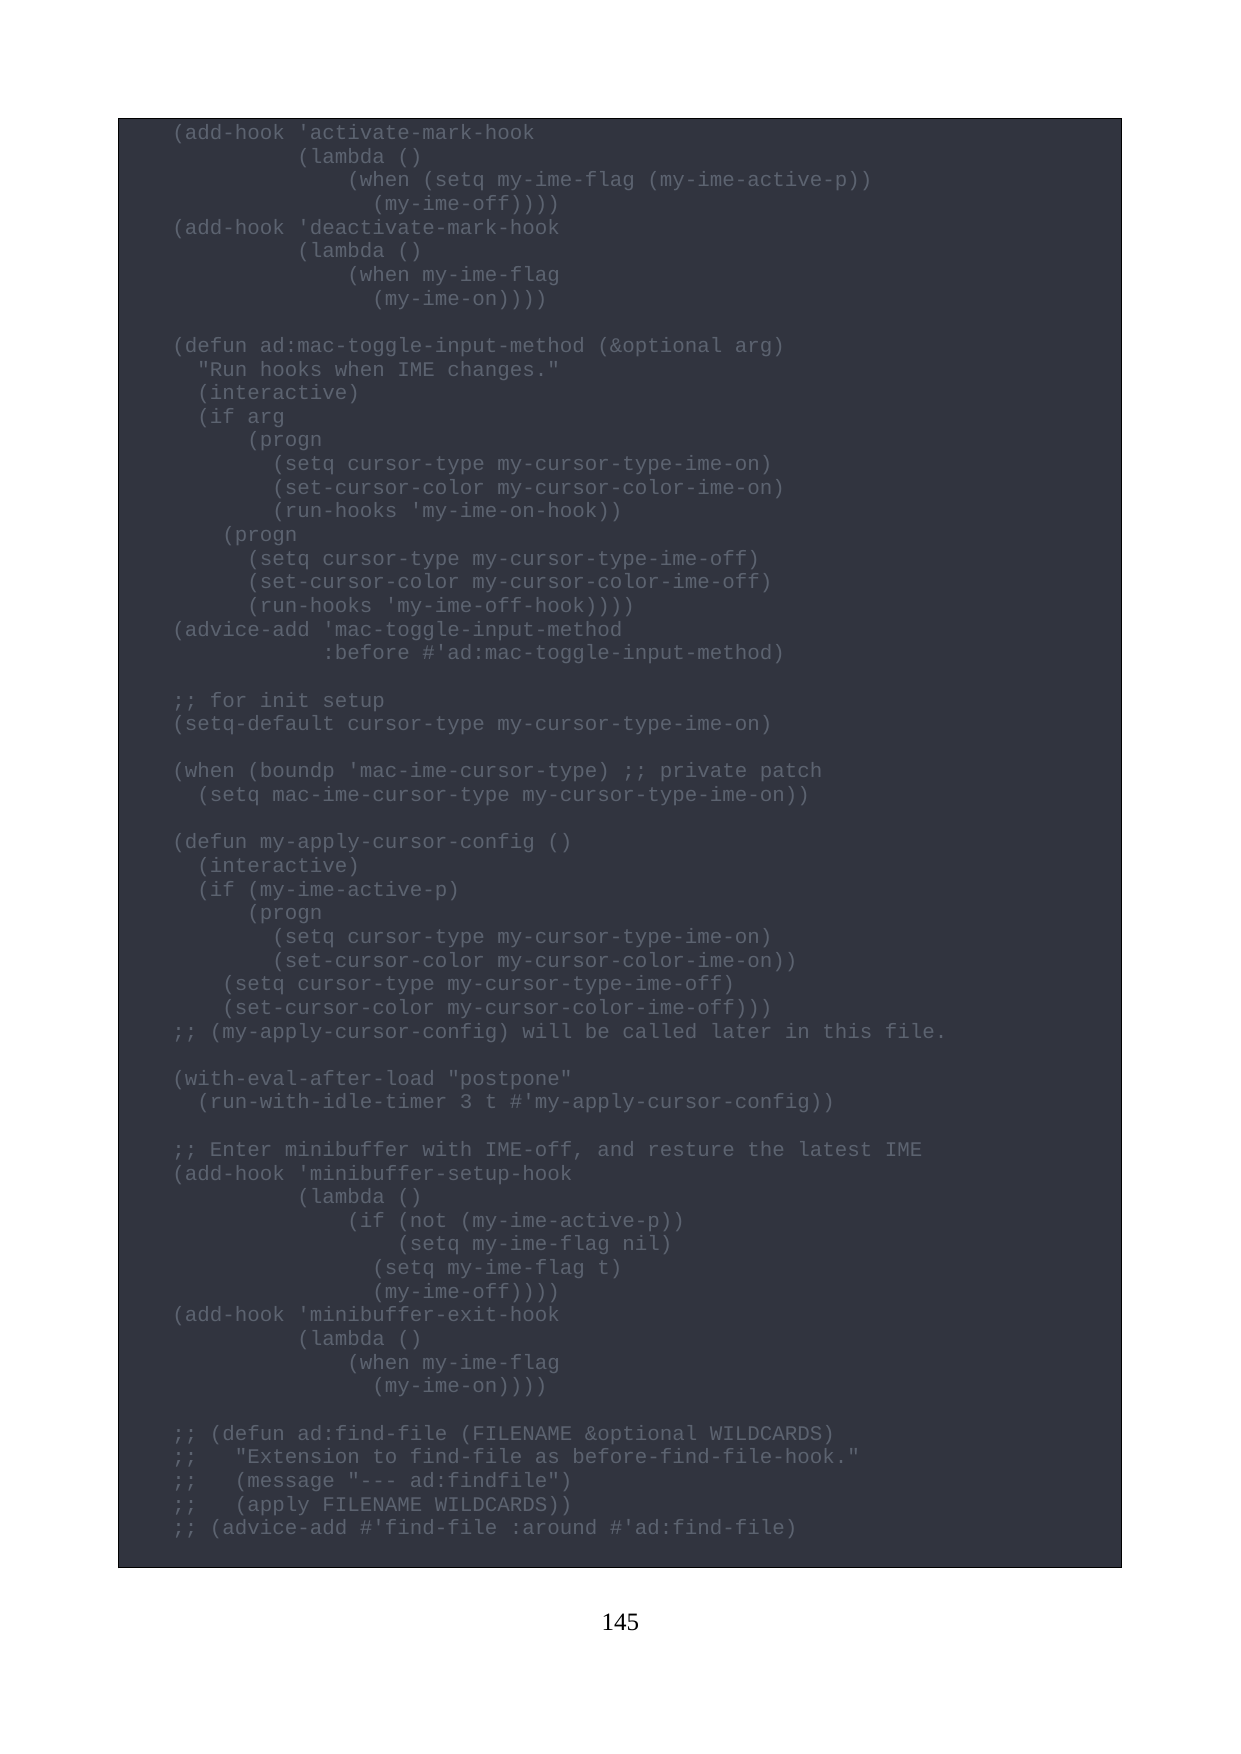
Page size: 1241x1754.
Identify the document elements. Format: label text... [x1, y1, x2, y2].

text (my-ime-on)))) [119, 1371, 1121, 1395]
text :before #'ad:mac-toggle-input-method) [119, 638, 1121, 662]
text (set-cursor-color my-cursor-color-ime-off) [119, 567, 1121, 591]
text (setq cursor-type my-cursor-type-ime-off) [119, 969, 1121, 993]
text ;; (defun ad:find-file (FILENAME &optional WILDCARDS) [119, 1419, 1121, 1442]
text (when my-ime-flag [119, 1348, 1121, 1371]
text (lambda () [119, 142, 1121, 165]
text (when (boundp 'mac-ime-cursor-type) ;; private patch [119, 757, 1121, 780]
text (my-ime-off)))) [119, 189, 1121, 213]
text (setq cursor-type my-cursor-type-ime-on) [119, 449, 1121, 473]
text ;; (my-apply-cursor-config) will be called later in this file. [119, 1017, 1121, 1040]
text (when my-ime-flag [119, 260, 1121, 284]
text (interactive) [119, 851, 1121, 875]
text (add-hook 'deactivate-mark-hook [119, 213, 1121, 236]
text (when (setq my-ime-flag (my-ime-active-p)) [119, 165, 1121, 189]
text (defun ad:mac-toggle-input-method (&optional arg) [119, 331, 1121, 354]
text ;; for init setup [119, 686, 1121, 709]
text ;; (message "--- ad:findfile") [119, 1466, 1121, 1489]
text (setq cursor-type my-cursor-type-ime-off) [119, 544, 1121, 567]
text (my-ime-off)))) [119, 1277, 1121, 1300]
text (interactive) [119, 378, 1121, 402]
text (add-hook 'minibuffer-exit-hook [119, 1300, 1121, 1324]
text (setq mac-ime-cursor-type my-cursor-type-ime-on)) [119, 780, 1121, 804]
text (add-hook 'activate-mark-hook [119, 119, 1121, 142]
text (defun my-apply-cursor-config () [119, 827, 1121, 851]
text (progn [119, 520, 1121, 544]
text ;; (advice-add #'find-file :around #'ad:find-file) [119, 1513, 1121, 1537]
text "Run hooks when IME changes." [119, 354, 1121, 378]
text (set-cursor-color my-cursor-color-ime-on) [119, 473, 1121, 496]
text (run-with-idle-timer 3 t #'my-apply-cursor-config)) [119, 1088, 1121, 1111]
text ;; (apply FILENAME WILDCARDS)) [119, 1489, 1121, 1513]
text (add-hook 'minibuffer-setup-hook [119, 1158, 1121, 1182]
text (run-hooks 'my-ime-off-hook)))) [119, 591, 1121, 615]
text (lambda () [119, 1182, 1121, 1206]
text (progn [119, 426, 1121, 449]
text (set-cursor-color my-cursor-color-ime-on)) [119, 946, 1121, 969]
text (setq my-ime-flag nil) [119, 1229, 1121, 1253]
text ;; Enter minibuffer with IME-off, and resture the latest IME [119, 1135, 1121, 1158]
text (if arg [119, 402, 1121, 426]
text (if (not (my-ime-active-p)) [119, 1206, 1121, 1229]
text (if (my-ime-active-p) [119, 875, 1121, 898]
text (setq my-ime-flag t) [119, 1253, 1121, 1277]
text (setq-default cursor-type my-cursor-type-ime-on) [119, 709, 1121, 733]
text (set-cursor-color my-cursor-color-ime-off))) [119, 993, 1121, 1017]
text (run-hooks 'my-ime-on-hook)) [119, 496, 1121, 520]
text (lambda () [119, 236, 1121, 260]
text (progn [119, 898, 1121, 922]
text (with-eval-after-load "postpone" [119, 1064, 1121, 1088]
text (setq cursor-type my-cursor-type-ime-on) [119, 922, 1121, 946]
text (advice-add 'mac-toggle-input-method [119, 615, 1121, 638]
text ;; "Extension to find-file as before-find-file-hook." [119, 1442, 1121, 1466]
text (lambda () [119, 1324, 1121, 1348]
text (my-ime-on)))) [119, 284, 1121, 307]
